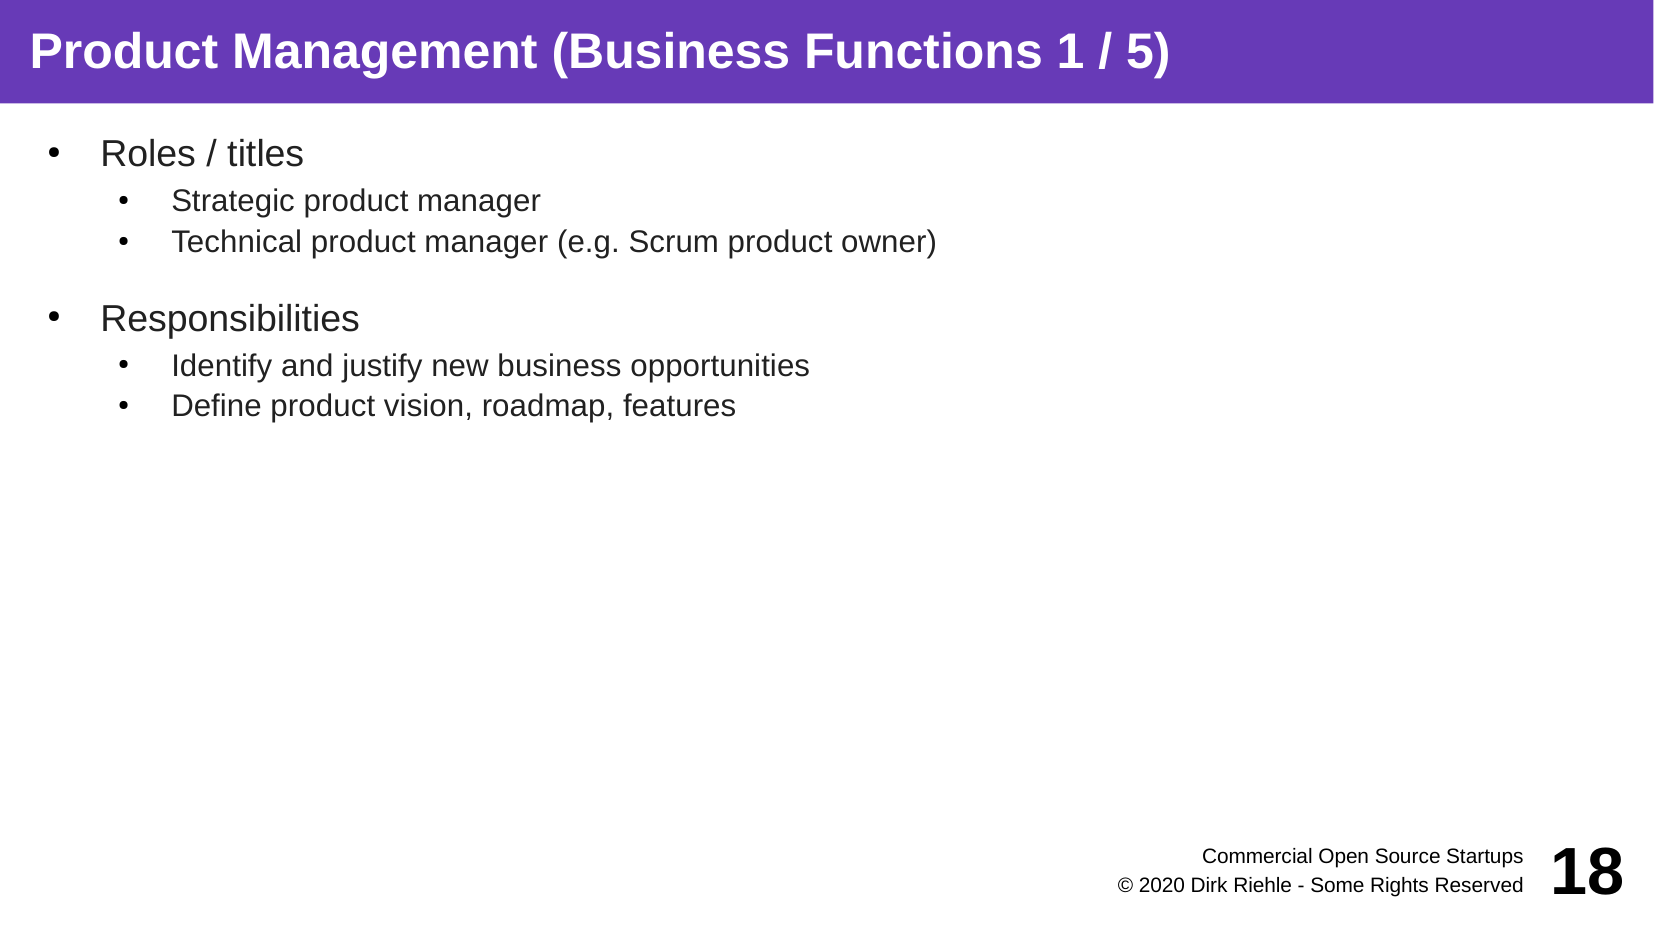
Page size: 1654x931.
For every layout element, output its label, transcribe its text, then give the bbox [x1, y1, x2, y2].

list Roles / titles Strategic product manager Technical product manager (e.g. Scrum product owner) Responsibilities Identify and justify new business opportunities Define product vision, roadmap, features [29, 132, 1625, 813]
title Product Management (Business Functions 1 / 5) [0, 0, 1654, 104]
